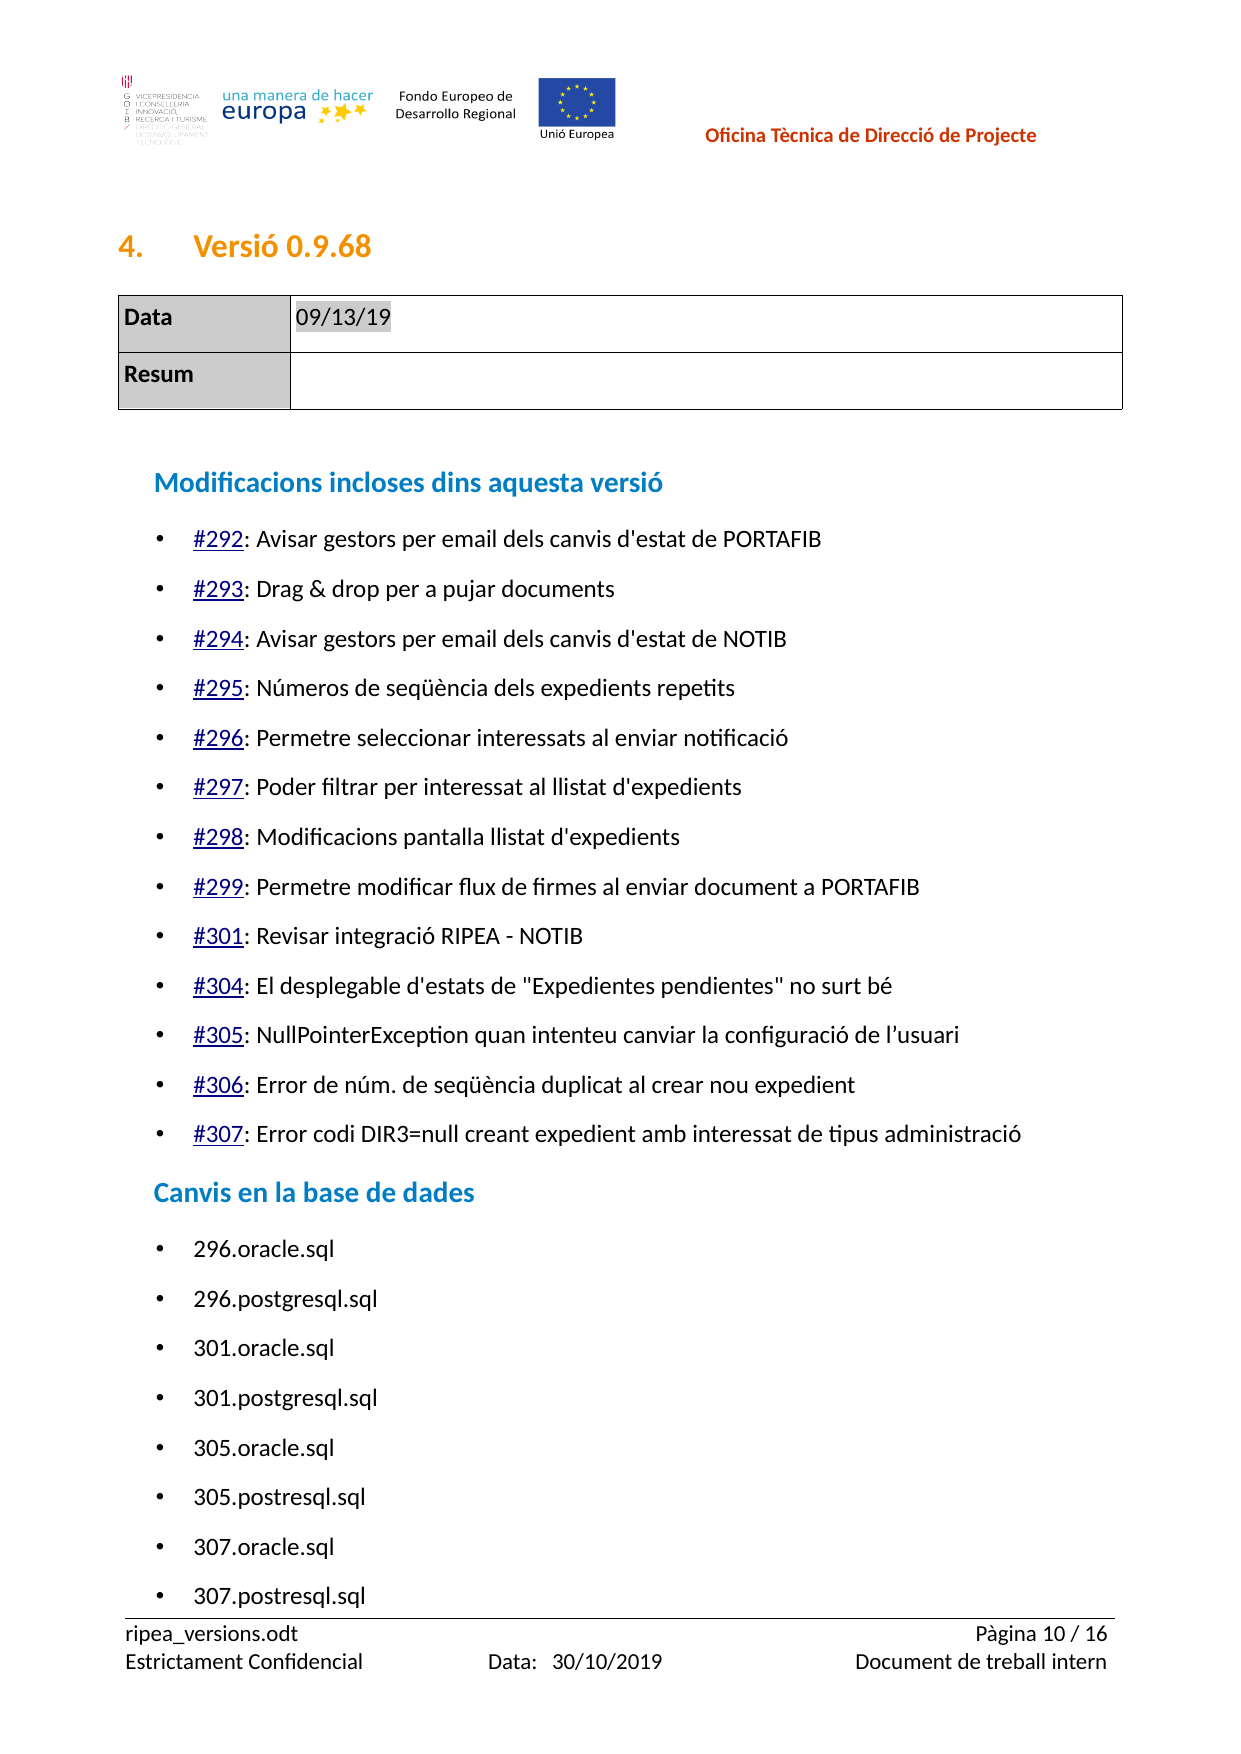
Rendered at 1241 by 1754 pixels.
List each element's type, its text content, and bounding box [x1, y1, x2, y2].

list 305.postresql.sql [156, 1481, 1122, 1512]
list 307.postresql.sql [156, 1581, 1122, 1611]
list #292: Avisar gestors per email dels canvis d'estat de PORTAFIB [156, 523, 1122, 554]
list #298: Modificacions pantalla llistat d'expedients [156, 821, 1122, 852]
list #296: Permetre seleccionar interessats al enviar notificació [156, 722, 1122, 752]
list 305.oracle.sql [156, 1432, 1122, 1462]
list 301.postgresql.sql [156, 1382, 1122, 1413]
subtitle Versió 0.9.68 [118, 225, 1122, 266]
list #301: Revisar integració RIPEA - NOTIB [156, 920, 1122, 951]
subtitle Canvis en la base de dades [153, 1174, 1122, 1210]
list #294: Avisar gestors per email dels canvis d'estat de NOTIB [156, 623, 1122, 653]
picture [118, 73, 213, 147]
list #307: Error codi DIR3=null creant expedient amb interessat de tipus administració [156, 1118, 1122, 1149]
list 296.oracle.sql [156, 1233, 1122, 1264]
list #297: Poder filtrar per interessat al llistat d'expedients [156, 771, 1122, 802]
list #299: Permetre modificar flux de firmes al enviar document a PORTAFIB [156, 871, 1122, 901]
picture [219, 73, 621, 147]
list 301.oracle.sql [156, 1333, 1122, 1363]
table_header Data [119, 296, 290, 352]
list #304: El desplegable d'estats de "Expedientes pendientes" no surt bé [156, 970, 1122, 1000]
list #295: Números de seqüència dels expedients repetits [156, 672, 1122, 703]
list 296.postgresql.sql [156, 1283, 1122, 1313]
subtitle Modificacions incloses dins aquesta versió [153, 464, 1122, 500]
table_cell [291, 353, 1122, 408]
list 307.oracle.sql [156, 1531, 1122, 1561]
list #306: Error de núm. de seqüència duplicat al crear nou expedient [156, 1069, 1122, 1099]
table_cell Resum [119, 353, 290, 408]
table_header 13/09/19 [291, 296, 1122, 352]
list #305: NullPointerException quan intenteu canviar la configuració de l’usuari [156, 1019, 1122, 1050]
list #293: Drag & drop per a pujar documents [156, 573, 1122, 604]
